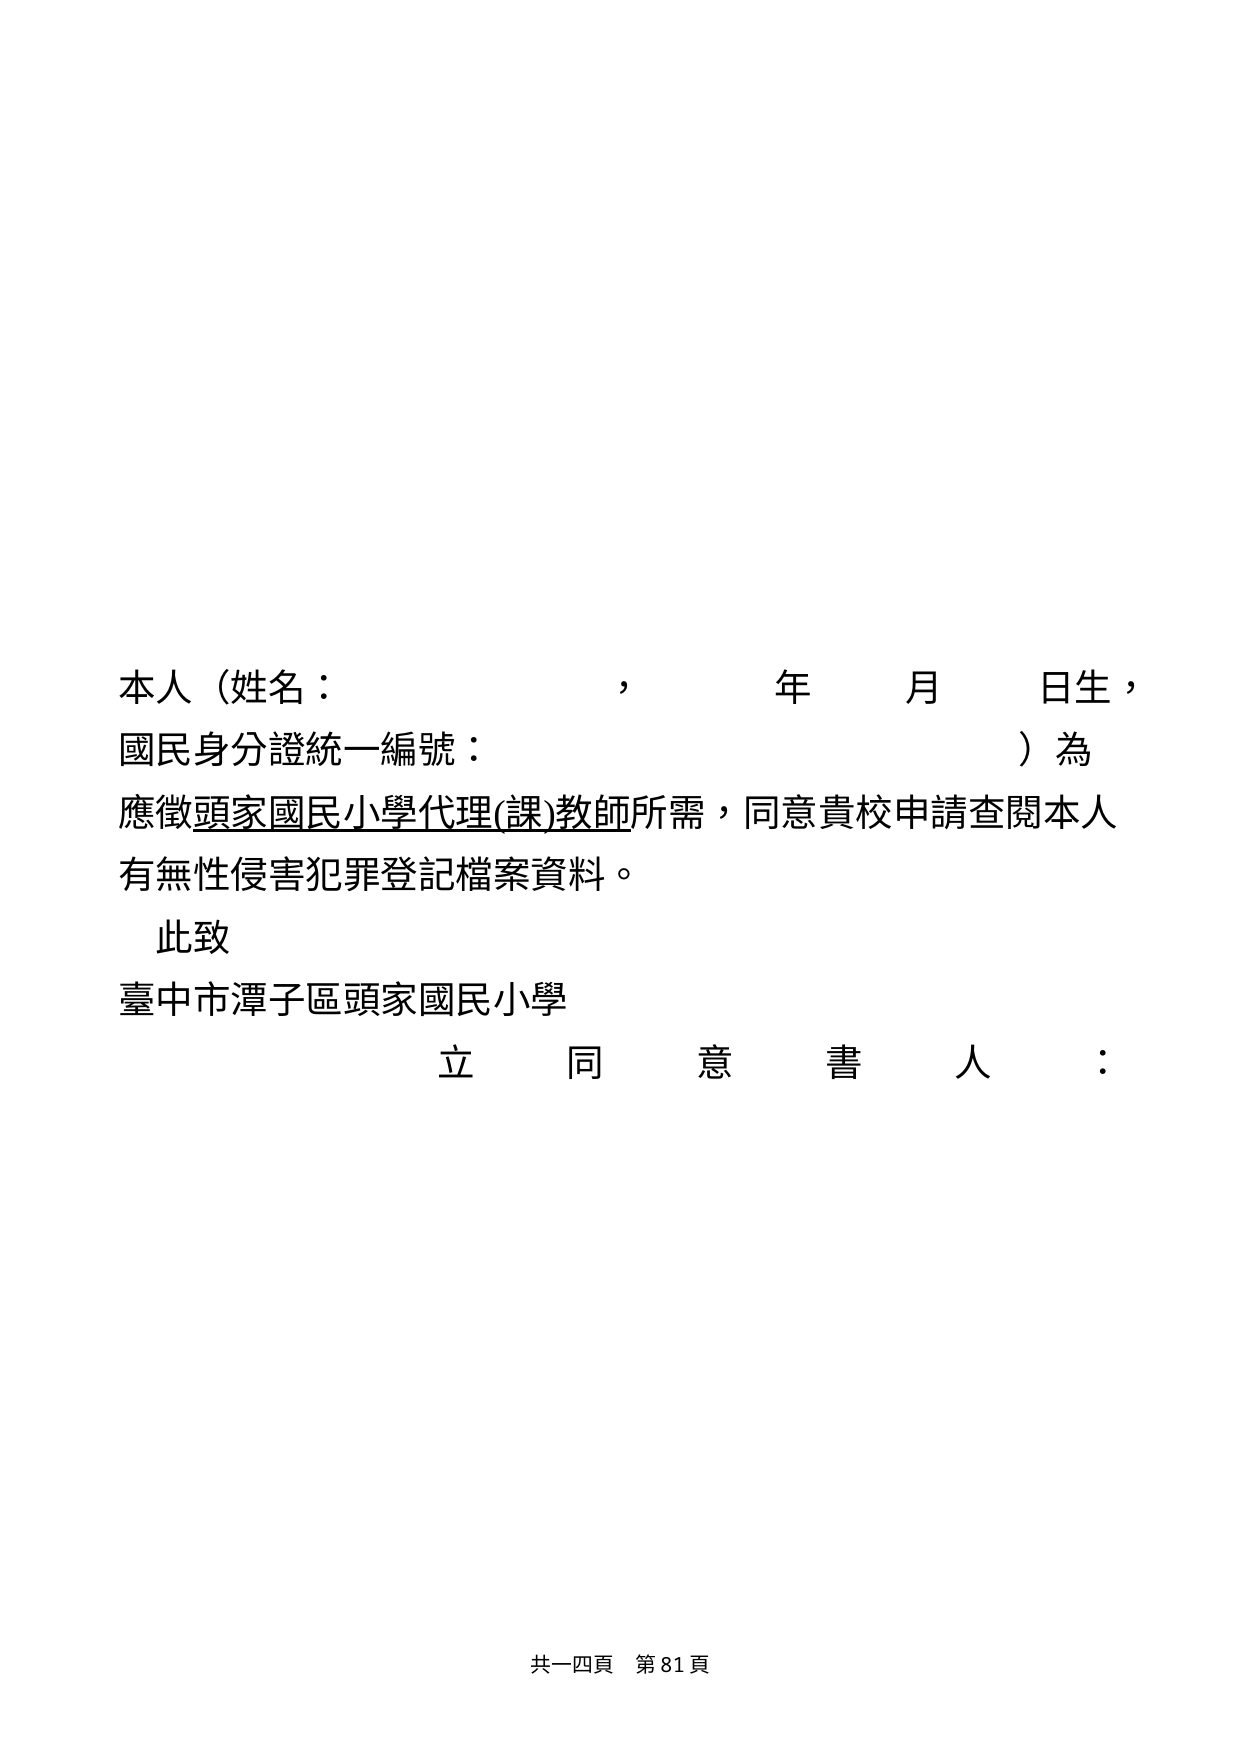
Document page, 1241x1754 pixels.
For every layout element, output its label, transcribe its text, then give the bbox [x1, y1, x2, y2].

text 臺中市潭子區頭家國民小學 [118, 956, 1122, 1018]
text 本人（姓名： ， 年 月 日生，國民身分證統一編號： ）為應徵頭家國民小學代理(課)教師所需，同意貴校申請查閱本人有無性侵害犯罪登記檔案資料。 [118, 643, 1122, 893]
text 立同意書人： [118, 1018, 1122, 1081]
text 此致 [118, 893, 1122, 956]
